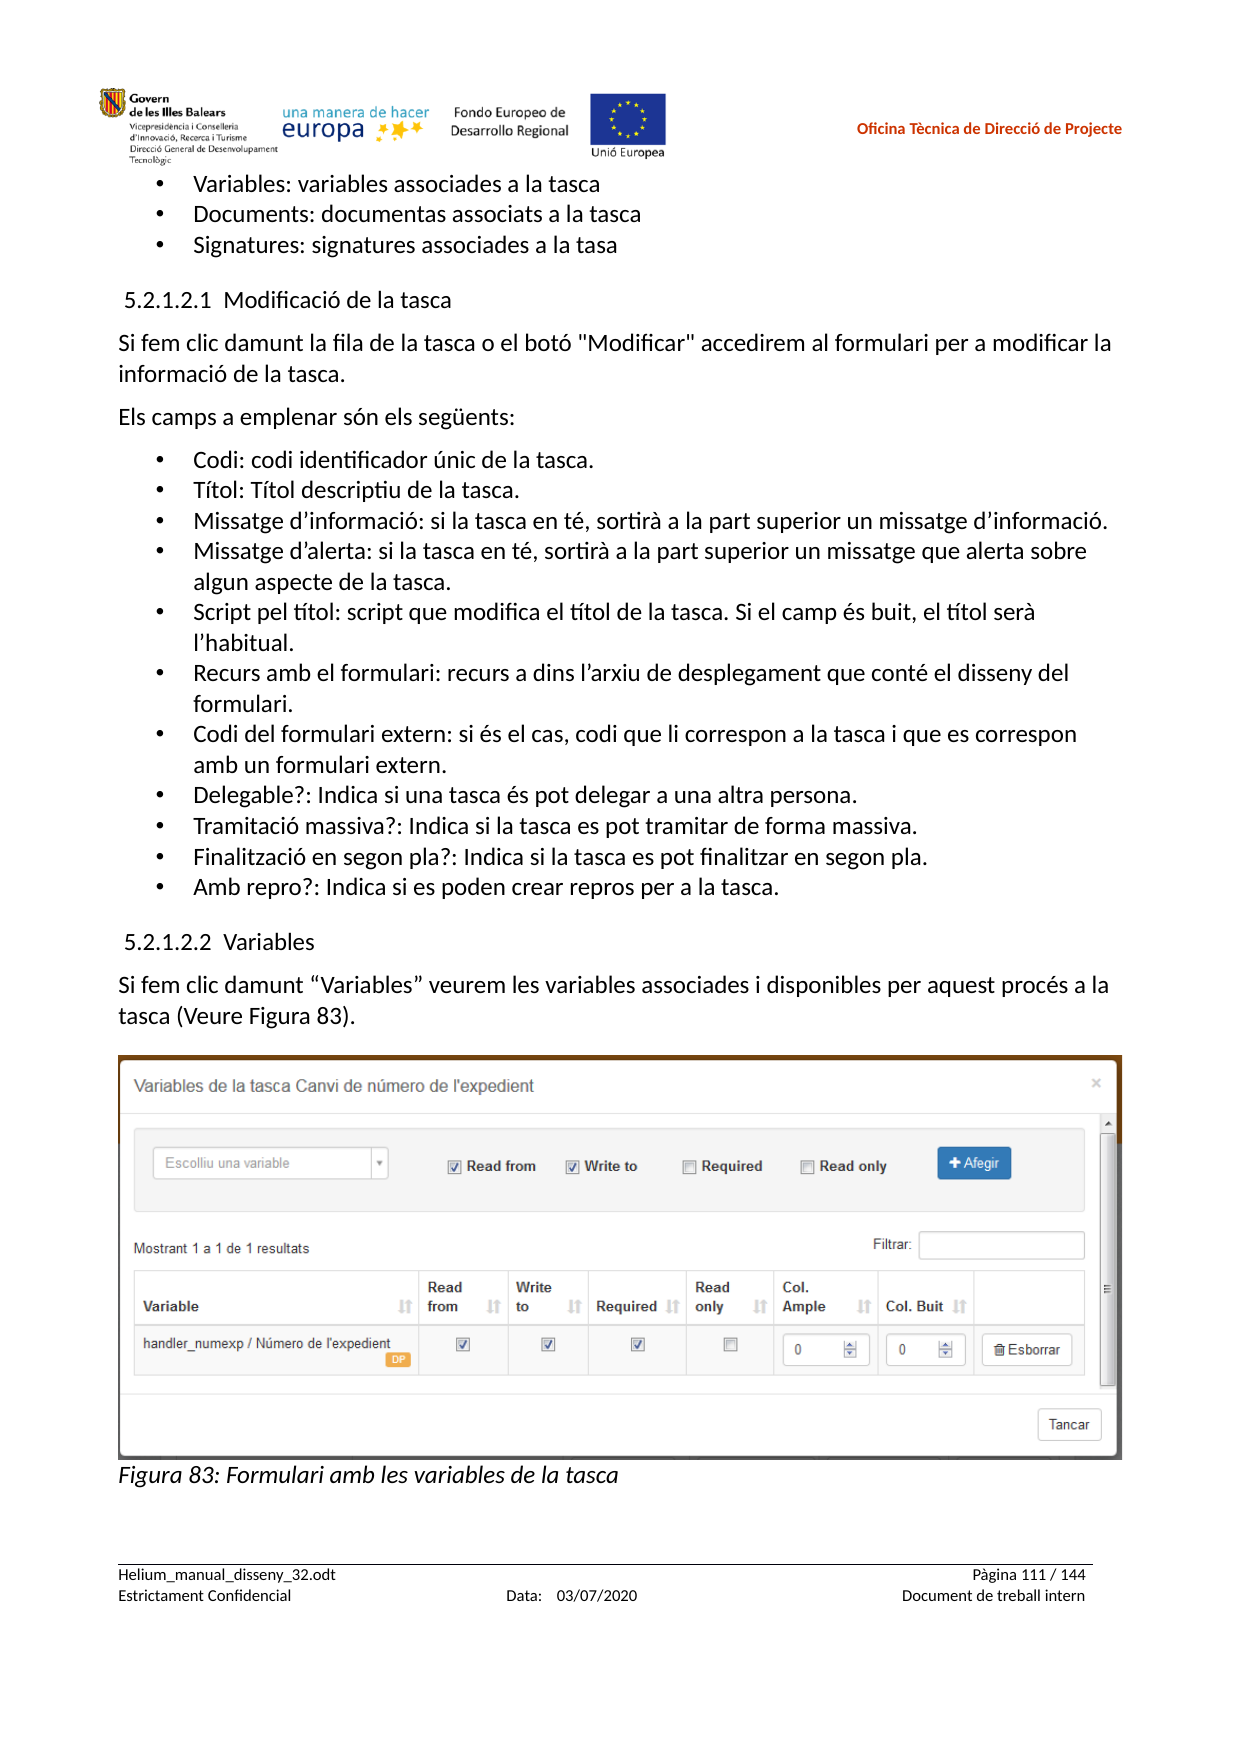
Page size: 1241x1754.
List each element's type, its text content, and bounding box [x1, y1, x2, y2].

list Missatge d’alerta: si la tasca en té, sortirà a la part superior un missatge que alerta sobre algun aspecte de la tasca. [156, 535, 1122, 596]
text Si fem clic damunt la fila de la tasca o el botó "Modificar" accedirem al formulari per a modificar la informació de la tasca. [118, 327, 1122, 388]
text Si fem clic damunt “Variables” veurem les variables associades i disponibles per aquest procés a la tasca (Veure Figura 83). [118, 969, 1122, 1031]
list Variables: variables associades a la tasca [156, 168, 1122, 198]
subtitle Modificació de la tasca [118, 284, 1122, 315]
picture [99, 87, 668, 166]
list Codi: codi identificador únic de la tasca. [156, 444, 1122, 474]
list Missatge d’informació: si la tasca en té, sortirà a la part superior un missatge d’informació. [156, 505, 1122, 535]
list Script pel títol: script que modifica el títol de la tasca. Si el camp és buit, el títol serà l’habitual. [156, 596, 1122, 657]
list Amb repro?: Indica si es poden crear repros per a la tasca. [156, 871, 1122, 902]
list Finalització en segon pla?: Indica si la tasca es pot finalitzar en segon pla. [156, 841, 1122, 871]
subtitle Variables [118, 927, 1122, 957]
text Els camps a emplenar són els següents: [118, 401, 1122, 431]
list Recurs amb el formulari: recurs a dins l’arxiu de desplegament que conté el disseny del formulari. [156, 657, 1122, 718]
list Signatures: signatures associades a la tasa [156, 229, 1122, 259]
list Documents: documentas associats a la tasca [156, 198, 1122, 229]
list Delegable?: Indica si una tasca és pot delegar a una altra persona. [156, 779, 1122, 810]
list Títol: Títol descriptiu de la tasca. [156, 474, 1122, 505]
list Codi del formulari extern: si és el cas, codi que li correspon a la tasca i que es correspon amb un formulari extern. [156, 718, 1122, 779]
list Tramitació massiva?: Indica si la tasca es pot tramitar de forma massiva. [156, 810, 1122, 841]
text Figura 83: Formulari amb les variables de la tasca [118, 1460, 1122, 1490]
picture [118, 1055, 1123, 1460]
